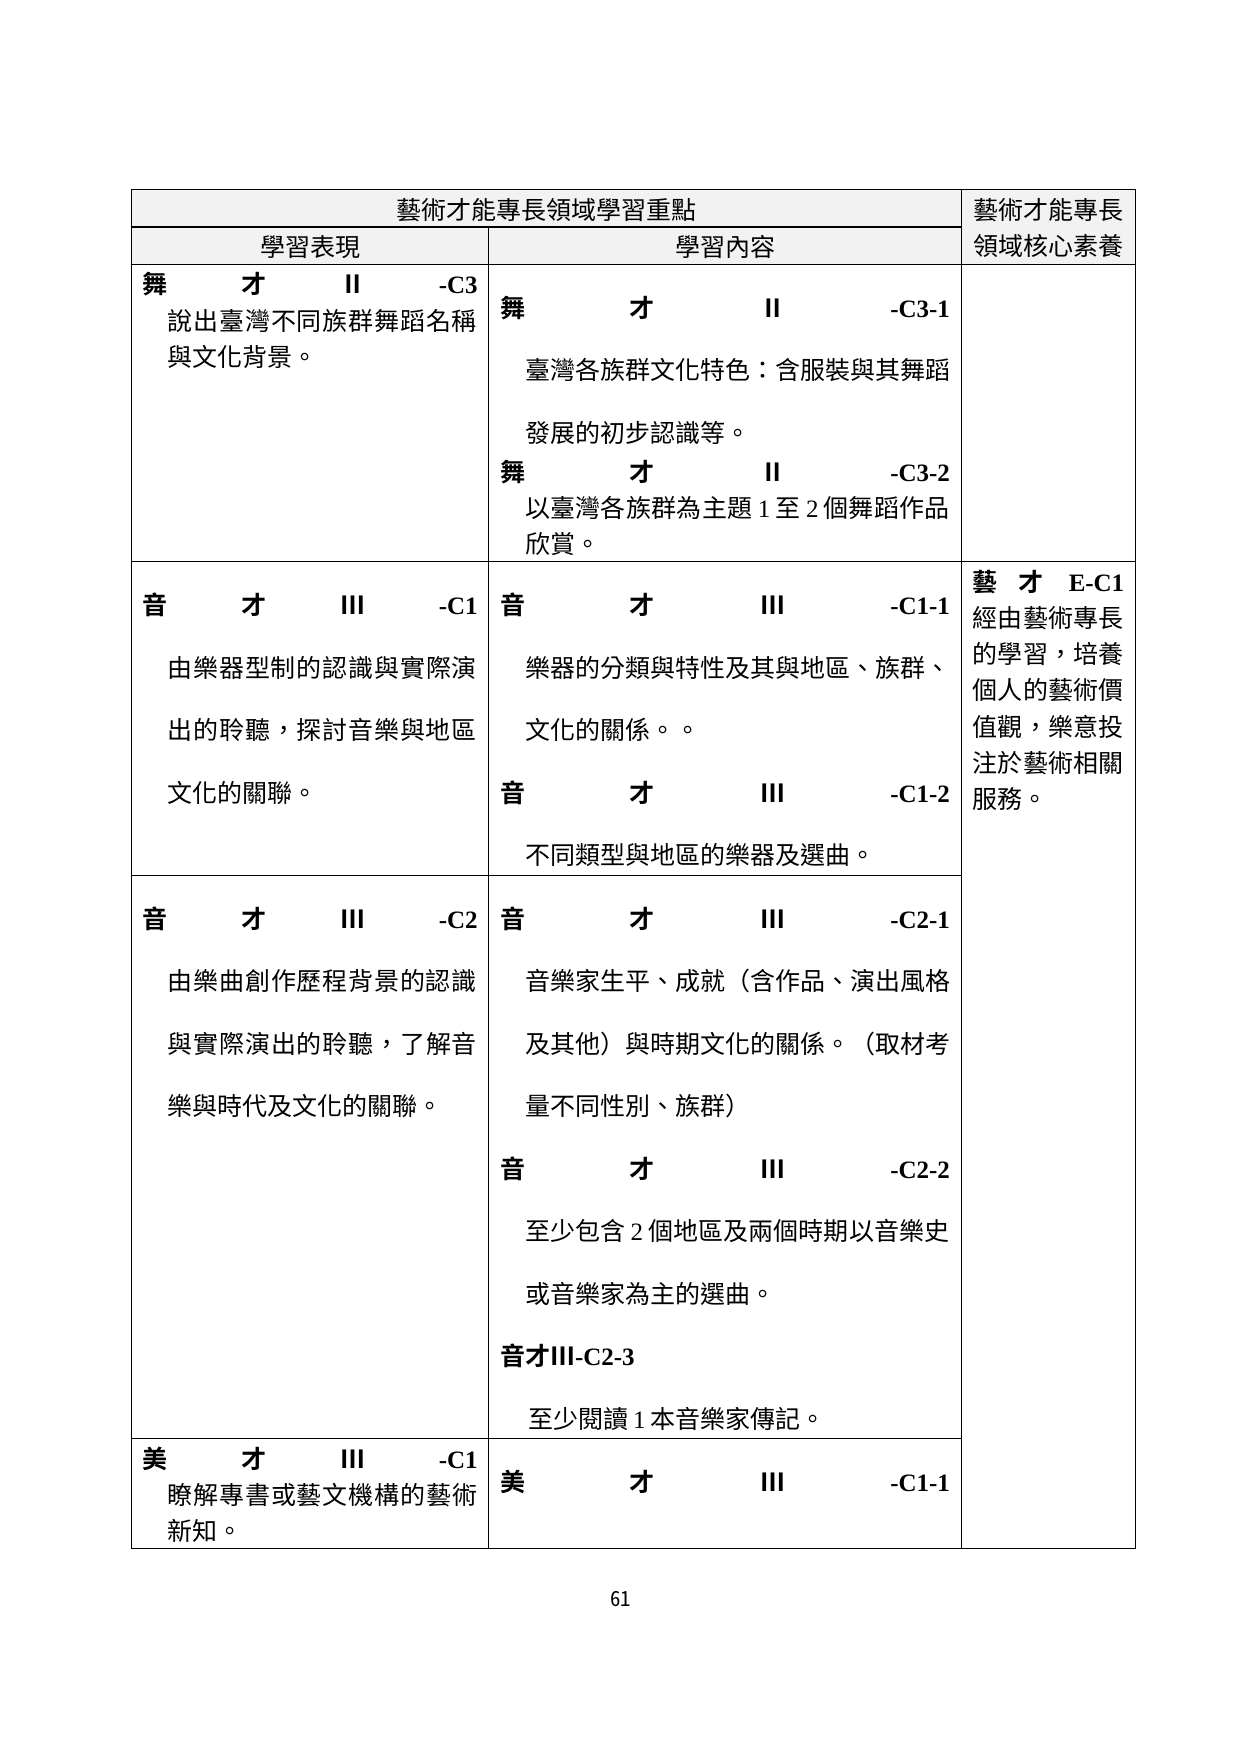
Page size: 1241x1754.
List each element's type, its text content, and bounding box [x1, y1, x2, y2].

table_cell [962, 265, 1135, 561]
table_cell 舞才Ⅱ-C3 說出臺灣不同族群舞蹈名稱與文化背景。 [132, 265, 488, 561]
table_cell 美才Ⅲ-C1 瞭解專書或藝文機構的藝術新知。 [132, 1439, 488, 1548]
table_cell 學習表現 [132, 228, 488, 264]
table_cell 藝才E-C1 經由藝術專長的學習，培養個人的藝術價值觀，樂意投注於藝術相關服務。 [962, 562, 1135, 1548]
table_header 藝術才能專長領域學習重點 [132, 190, 961, 226]
table_cell 舞才Ⅱ-C3-1 臺灣各族群文化特色：含服裝與其舞蹈發展的初步認識等。 舞才Ⅱ-C3-2 以臺灣各族群為主題1至2個舞蹈作品欣賞。 [489, 265, 961, 561]
table_cell 音才Ⅲ-C1-1 樂器的分類與特性及其與地區、族群、文化的關係。。 音才Ⅲ-C1-2 不同類型與地區的樂器及選曲。 [489, 562, 961, 874]
table_cell 學習內容 [489, 228, 961, 264]
table_cell 音才Ⅲ-C2-1 音樂家生平、成就（含作品、演出風格及其他）與時期文化的關係。（取材考量不同性別、族群） 音才Ⅲ-C2-2 至少包含2個地區及兩個時期以音樂史或音樂家為主的選曲。 音才Ⅲ-C2-3 至少閱讀1本音樂家傳記。 [489, 876, 961, 1438]
table_cell 音才Ⅲ-C1 由樂器型制的認識與實際演出的聆聽，探討音樂與地區文化的關聯。 [132, 562, 488, 874]
table_cell 美才Ⅲ-C1-1 [489, 1439, 961, 1548]
table_cell 音才Ⅲ-C2 由樂曲創作歷程背景的認識與實際演出的聆聽，了解音樂與時代及文化的關聯。 [132, 876, 488, 1438]
table_header 藝術才能專長領域核心素養 [962, 190, 1135, 264]
